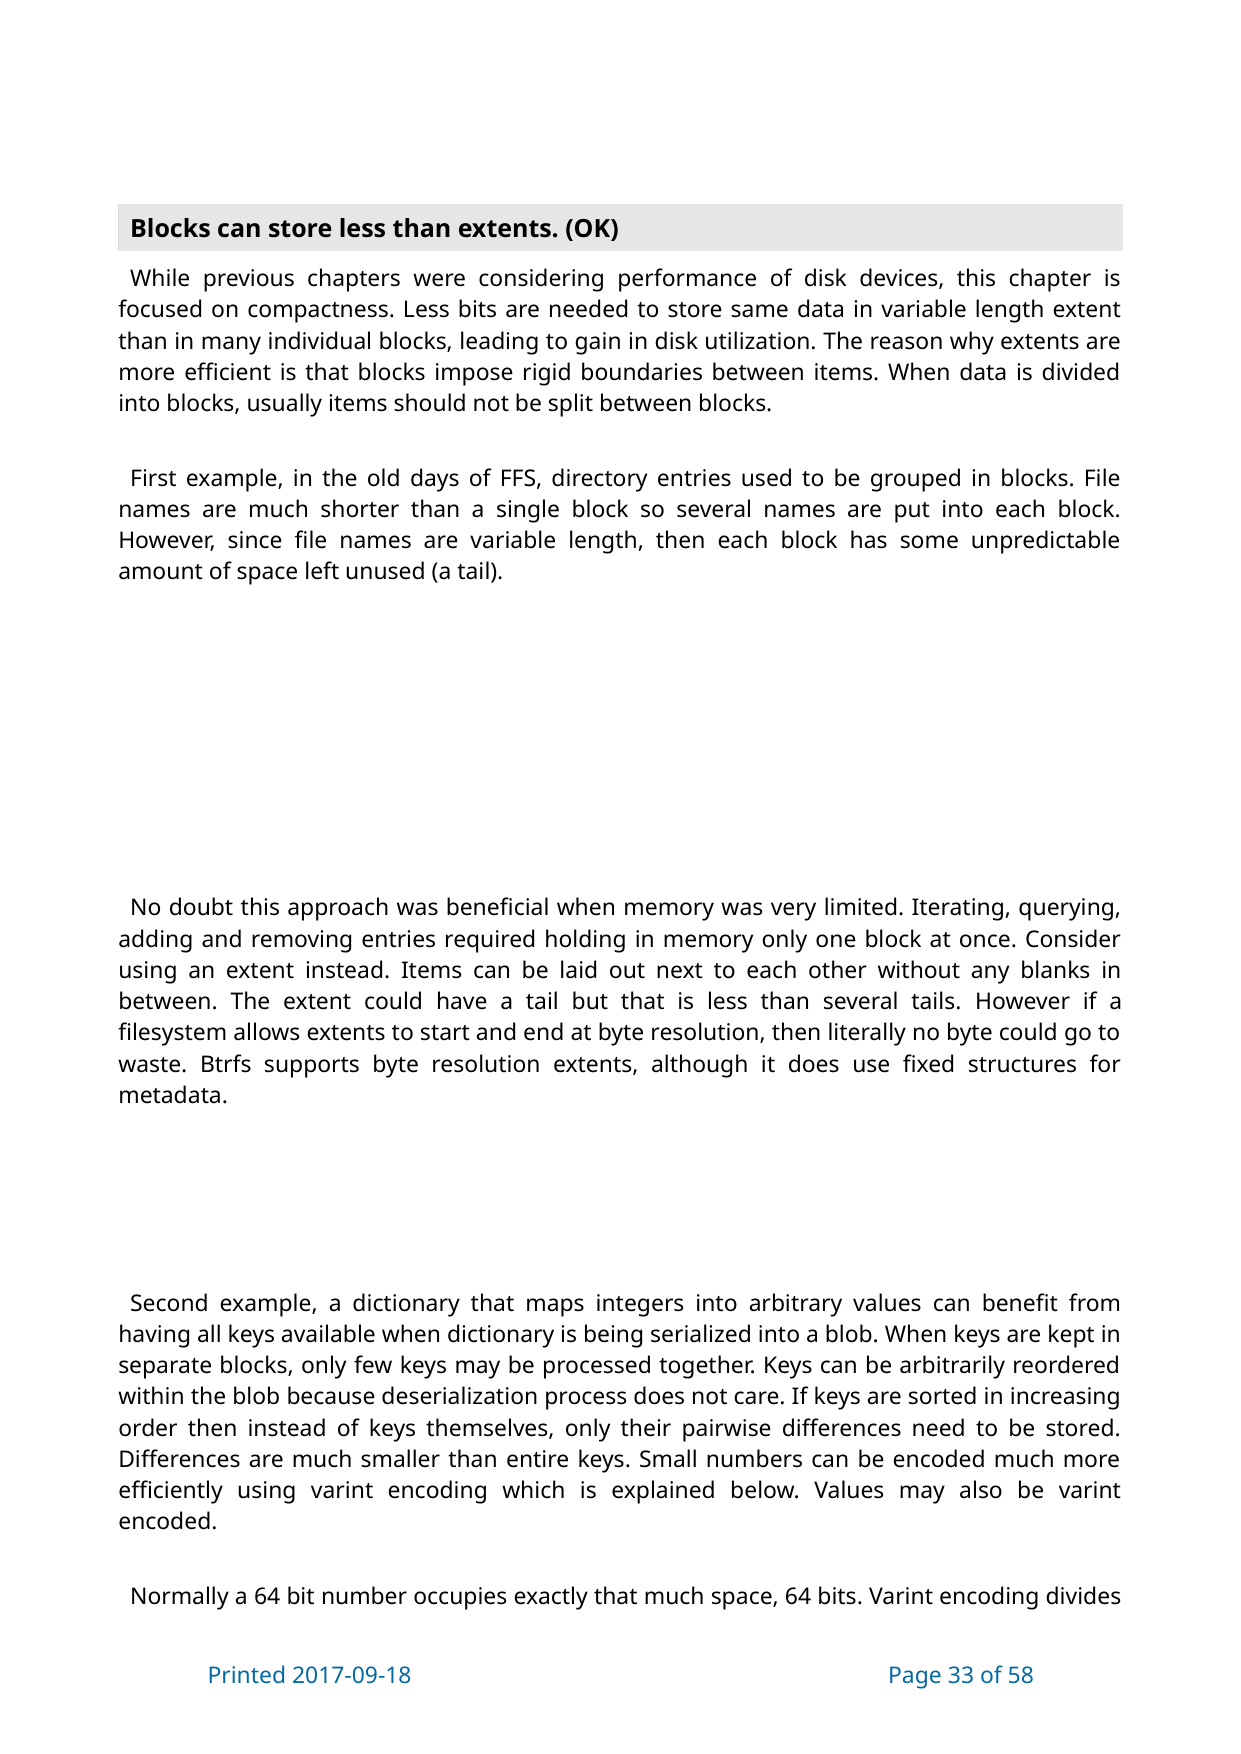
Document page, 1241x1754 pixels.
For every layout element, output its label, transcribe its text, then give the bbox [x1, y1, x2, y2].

text First example, in the old days of FFS, directory entries used to be grouped in blocks. File names are much shorter than a single block so several names are put into each block. However, since file names are variable length, then each block has some unpredictable amount of space left unused (a tail). [118, 462, 1122, 587]
text Second example, a dictionary that maps integers into arbitrary values can benefit from having all keys available when dictionary is being serialized into a blob. When keys are kept in separate blocks, only few keys may be processed together. Keys can be arbitrarily reordered within the blob because deserialization process does not care. If keys are sorted in increasing order then instead of keys themselves, only their pairwise differences need to be stored. Differences are much smaller than entire keys. Small numbers can be encoded much more efficiently using varint encoding which is explained below. Values may also be varint encoded. [118, 1286, 1122, 1536]
subtitle Blocks can store less than extents. (OK) [119, 205, 1122, 250]
text No doubt this approach was beneficial when memory was very limited. Iterating, querying, adding and removing entries required holding in memory only one block at once. Consider using an extent instead. Items can be laid out next to each other without any blanks in between. The extent could have a tail but that is less than several tails. However if a filesystem allows extents to start and end at byte resolution, then literally no byte could go to waste. Btrfs supports byte resolution extents, although it does use fixed structures for metadata. [118, 891, 1122, 1110]
text Normally a 64 bit number occupies exactly that much space, 64 bits. Varint encoding divides [118, 1579, 1122, 1611]
text While previous chapters were considering performance of disk devices, this chapter is focused on compactness. Less bits are needed to store same data in variable length extent than in many individual blocks, leading to gain in disk utilization. The reason why extents are more efficient is that blocks impose rigid boundaries between items. When data is divided into blocks, usually items should not be split between blocks. [118, 262, 1122, 418]
